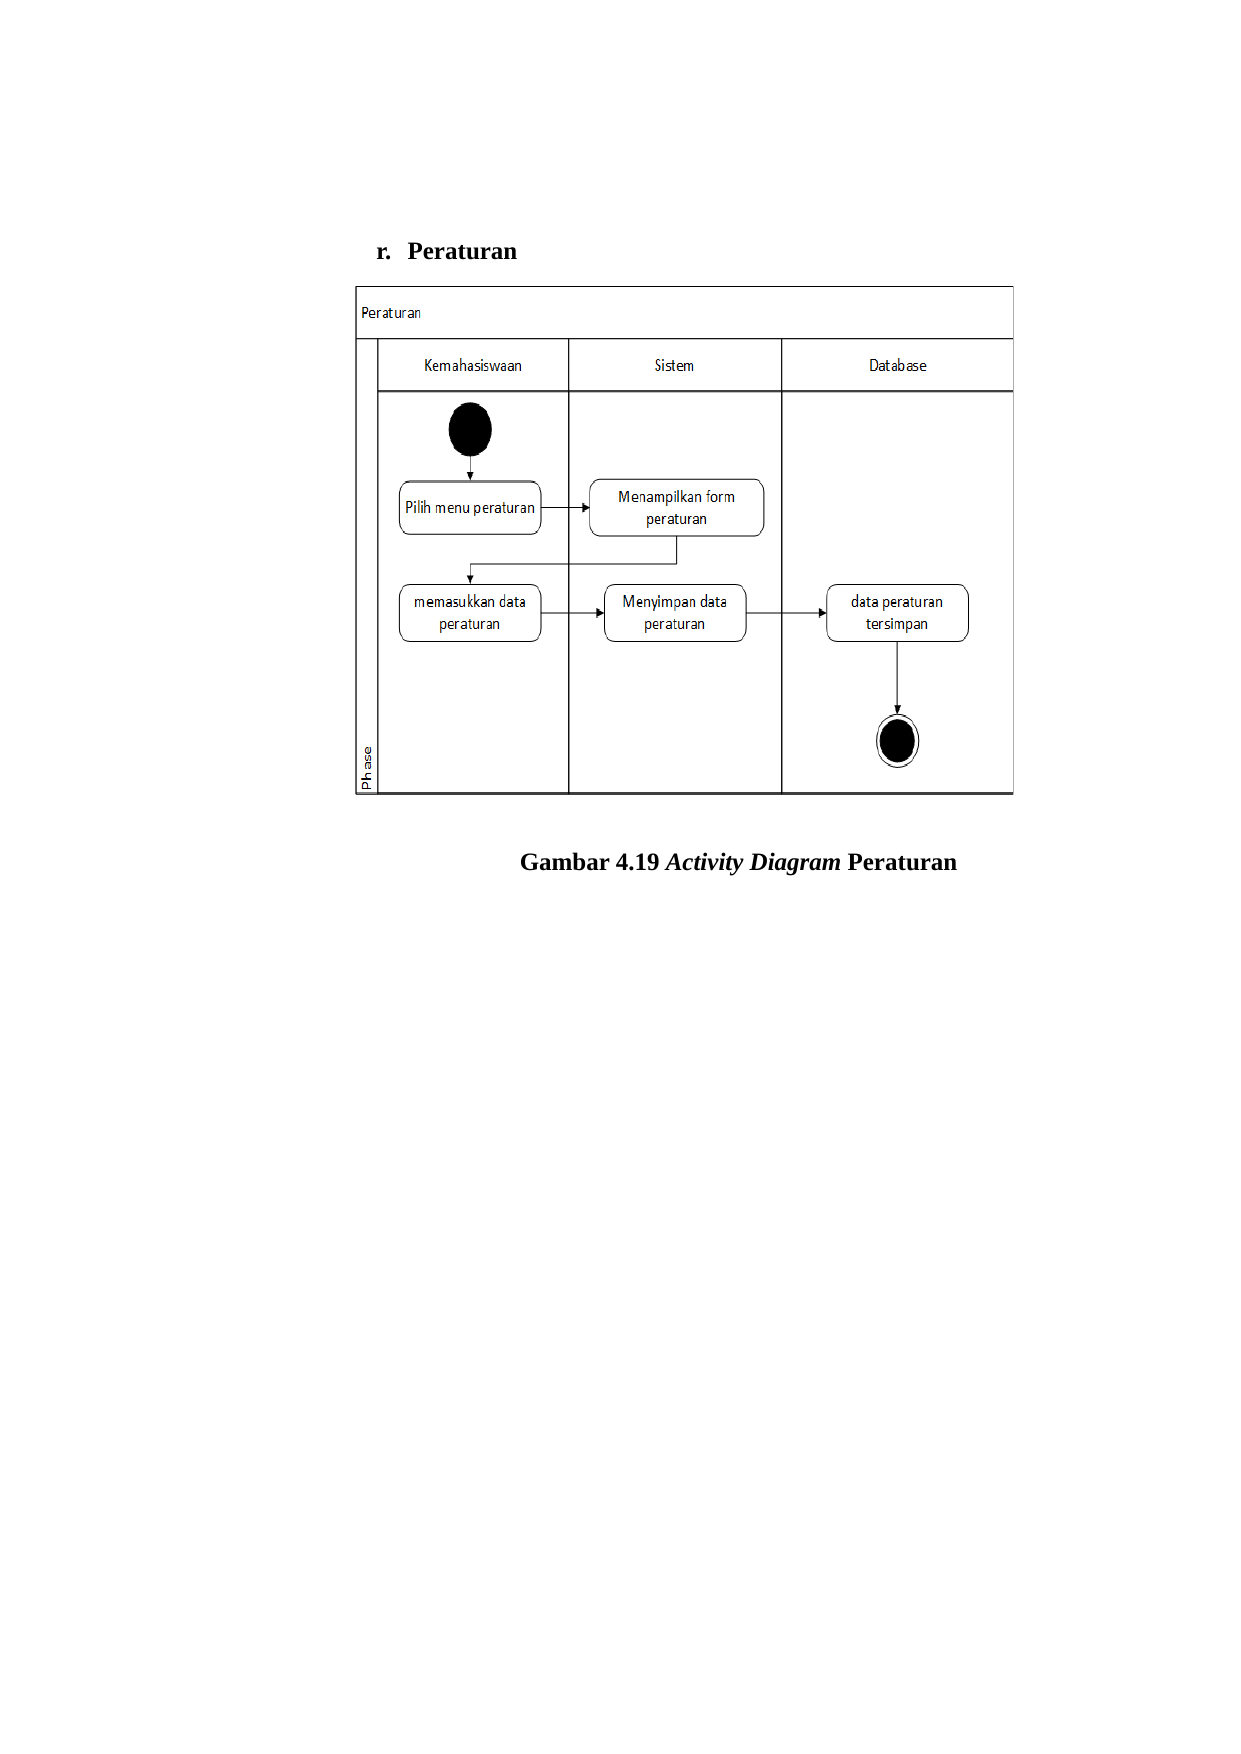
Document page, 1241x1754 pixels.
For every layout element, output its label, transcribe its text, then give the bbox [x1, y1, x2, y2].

picture [352, 285, 1014, 801]
list Peraturan [376, 236, 1063, 265]
text Gambar 4.19 Activity Diagram Peraturan [413, 847, 1063, 876]
table_header [236, 279, 1063, 835]
